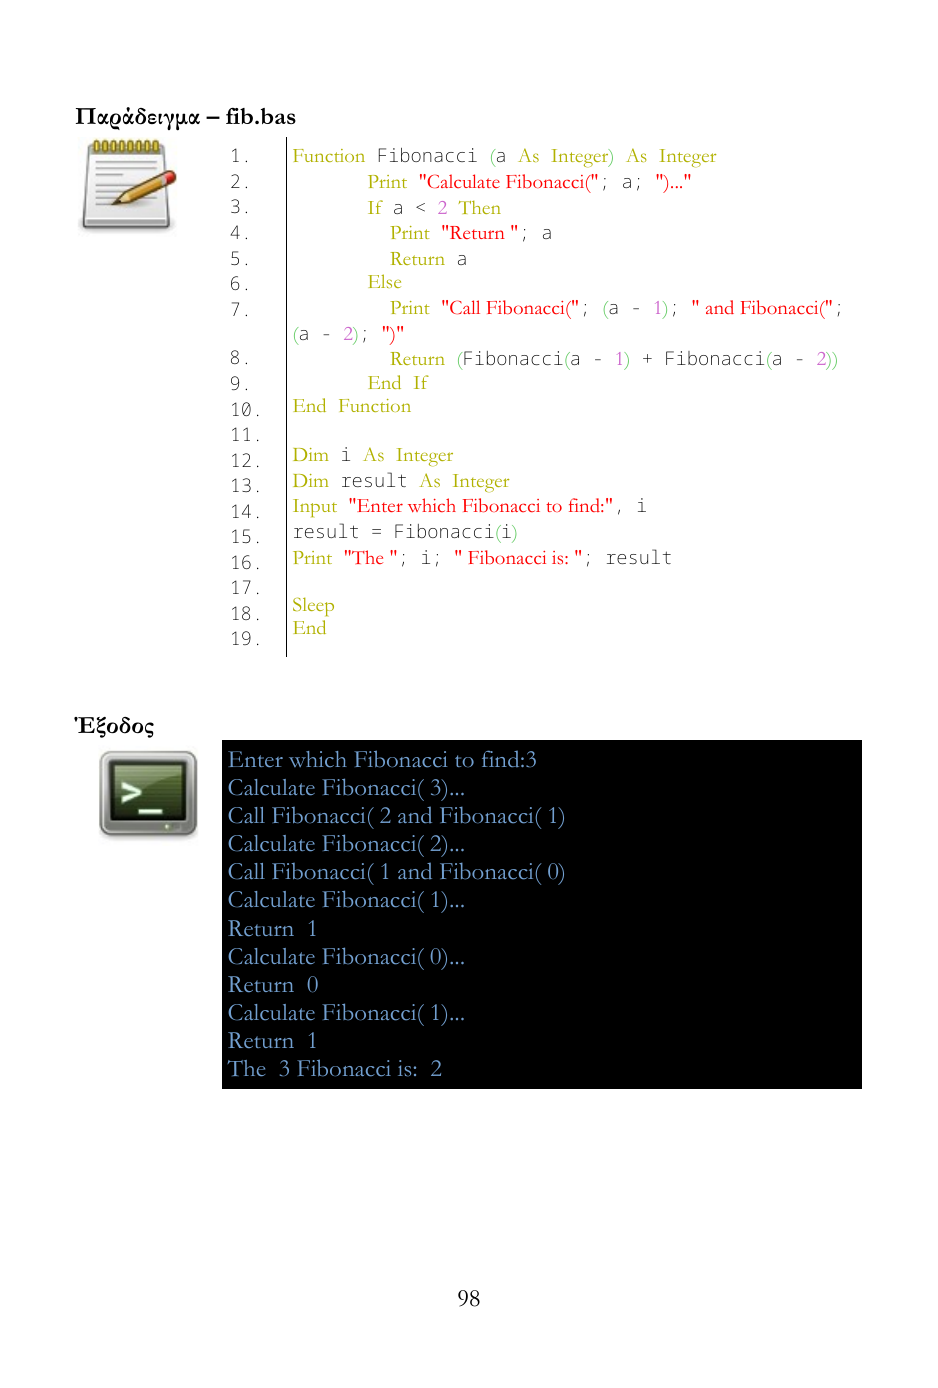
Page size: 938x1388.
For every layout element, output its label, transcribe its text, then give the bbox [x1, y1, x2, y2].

table_header [75, 740, 222, 1089]
table_header [180, 131, 863, 684]
table_header [75, 131, 180, 684]
picture [77, 137, 178, 237]
text Παράδειγμα – fib.bas [75, 103, 862, 131]
picture [98, 745, 199, 846]
table_header Enter which Fibonacci to find:3 Calculate Fibonacci( 3)... Call Fibonacci( 2 and Fibonacci( 1) Calculate Fibonacci( 2)... Call Fibonacci( 1 and Fibonacci( 0) Calculate Fibonacci( 1)... Return 1 Calculate Fibonacci( 0)... Return 0 Calculate Fibonacci( 1)... Return 1 The 3 Fibonacci is: 2 [222, 740, 862, 1089]
table_header [186, 137, 286, 657]
text Έξοδος [75, 712, 862, 740]
table_header Function Fibonacci (a As Integer) As Integer Print "Calculate Fibonacci("; a; ")..." If a < 2 Then Print "Return "; a Return a Else Print "Call Fibonacci("; (a - 1); " and Fibonacci("; (a - 2); ")" Return (Fibonacci(a - 1) + Fibonacci(a - 2)) End If End Function Dim i As Integer Dim result As Integer Input "Enter which Fibonacci to find:", i result = Fibonacci(i) Print "The "; i; " Fibonacci is: "; result Sleep End [287, 137, 857, 657]
